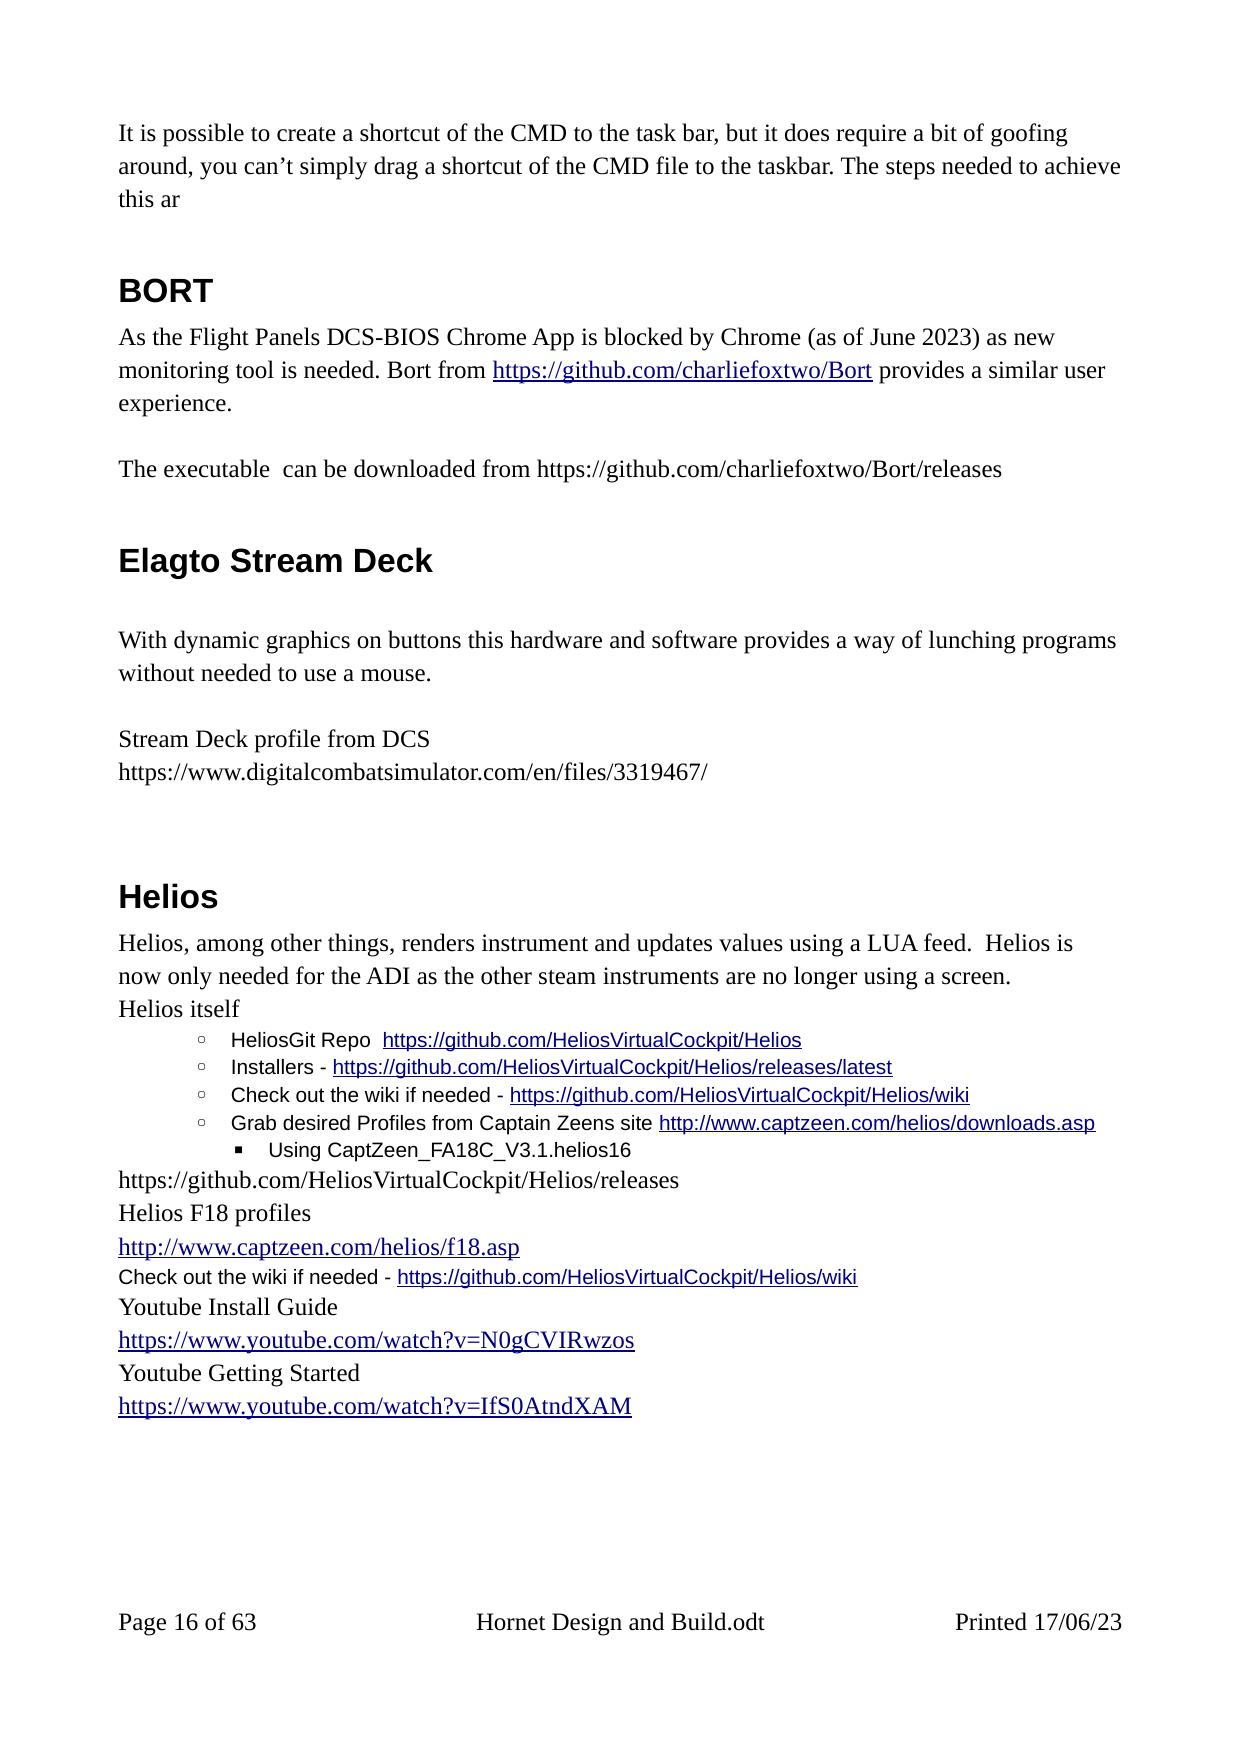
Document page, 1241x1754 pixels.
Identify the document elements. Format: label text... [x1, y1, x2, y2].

text It is possible to create a shortcut of the CMD to the task bar, but it does require a bit of goofing around, you can’t simply drag a shortcut of the CMD file to the taskbar. The steps needed to achieve this ar [118, 118, 1122, 213]
text Helios itself [118, 994, 1122, 1023]
text Check out the wiki if needed - https://github.com/HeliosVirtualCockpit/Helios/wiki [118, 1264, 1122, 1288]
list Using CaptZeen_FA18C_V3.1.helios16 [231, 1138, 1122, 1162]
list Grab desired Profiles from Captain Zeens site http://www.captzeen.com/helios/downloads.asp [193, 1110, 1122, 1134]
subtitle BORT [118, 271, 1122, 310]
text http://www.captzeen.com/helios/f18.asp [118, 1232, 1122, 1260]
subtitle Elagto Stream Deck [118, 541, 1122, 580]
text Helios F18 profiles [118, 1198, 1122, 1227]
list Installers - https://github.com/HeliosVirtualCockpit/Helios/releases/latest [193, 1055, 1122, 1079]
text https://www.youtube.com/watch?v=N0gCVIRwzos [118, 1325, 1122, 1354]
text The executable can be downloaded from https://github.com/charliefoxtwo/Bort/releases [118, 454, 1122, 483]
text With dynamic graphics on buttons this hardware and software provides a way of lunching programs without needed to use a mouse. [118, 625, 1122, 687]
text https://www.youtube.com/watch?v=IfS0AtndXAM [118, 1391, 1122, 1420]
text As the Flight Panels DCS-BIOS Chrome App is blocked by Chrome (as of June 2023) as new monitoring tool is needed. Bort from https://github.com/charliefoxtwo/Bort provides a similar user experience. [118, 322, 1122, 417]
subtitle Helios [118, 877, 1122, 916]
text Youtube Install Guide [118, 1292, 1122, 1321]
text https://github.com/HeliosVirtualCockpit/Helios/releases [118, 1166, 1122, 1194]
list Check out the wiki if needed - https://github.com/HeliosVirtualCockpit/Helios/wiki [193, 1083, 1122, 1107]
list HeliosGit Repo https://github.com/HeliosVirtualCockpit/Helios [193, 1027, 1122, 1052]
text Youtube Getting Started [118, 1358, 1122, 1387]
text https://www.digitalcombatsimulator.com/en/files/3319467/ [118, 757, 1122, 786]
text Stream Deck profile from DCS [118, 724, 1122, 753]
text Helios, among other things, renders instrument and updates values using a LUA feed. Helios is now only needed for the ADI as the other steam instruments are no longer using a screen. [118, 928, 1122, 990]
